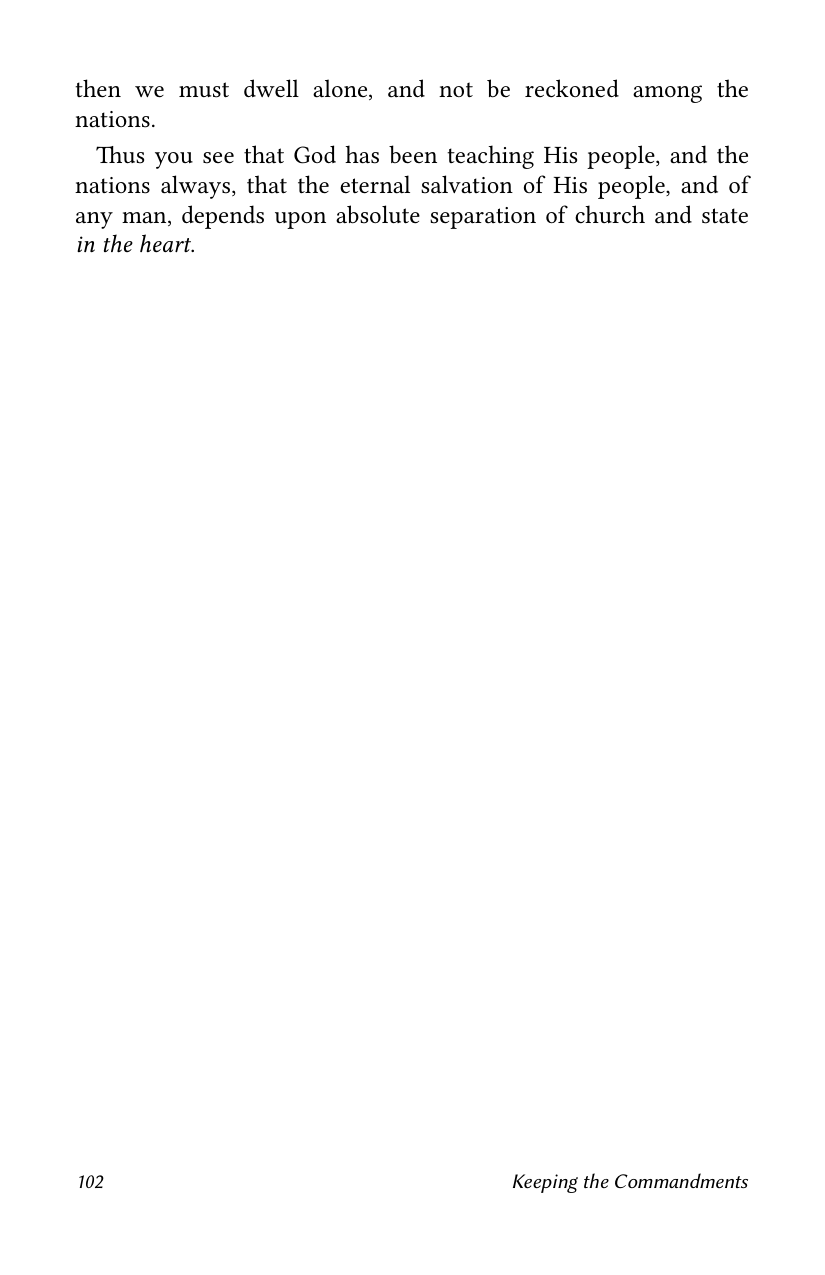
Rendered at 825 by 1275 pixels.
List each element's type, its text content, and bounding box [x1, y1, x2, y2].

text then we must dwell alone, and not be reckoned among the nations. [75, 75, 750, 133]
text Thus you see that God has been teaching His people, and the nations always, that the eternal salvation of His people, and of any man, depends upon absolute separation of church and state in the heart. [75, 141, 750, 259]
